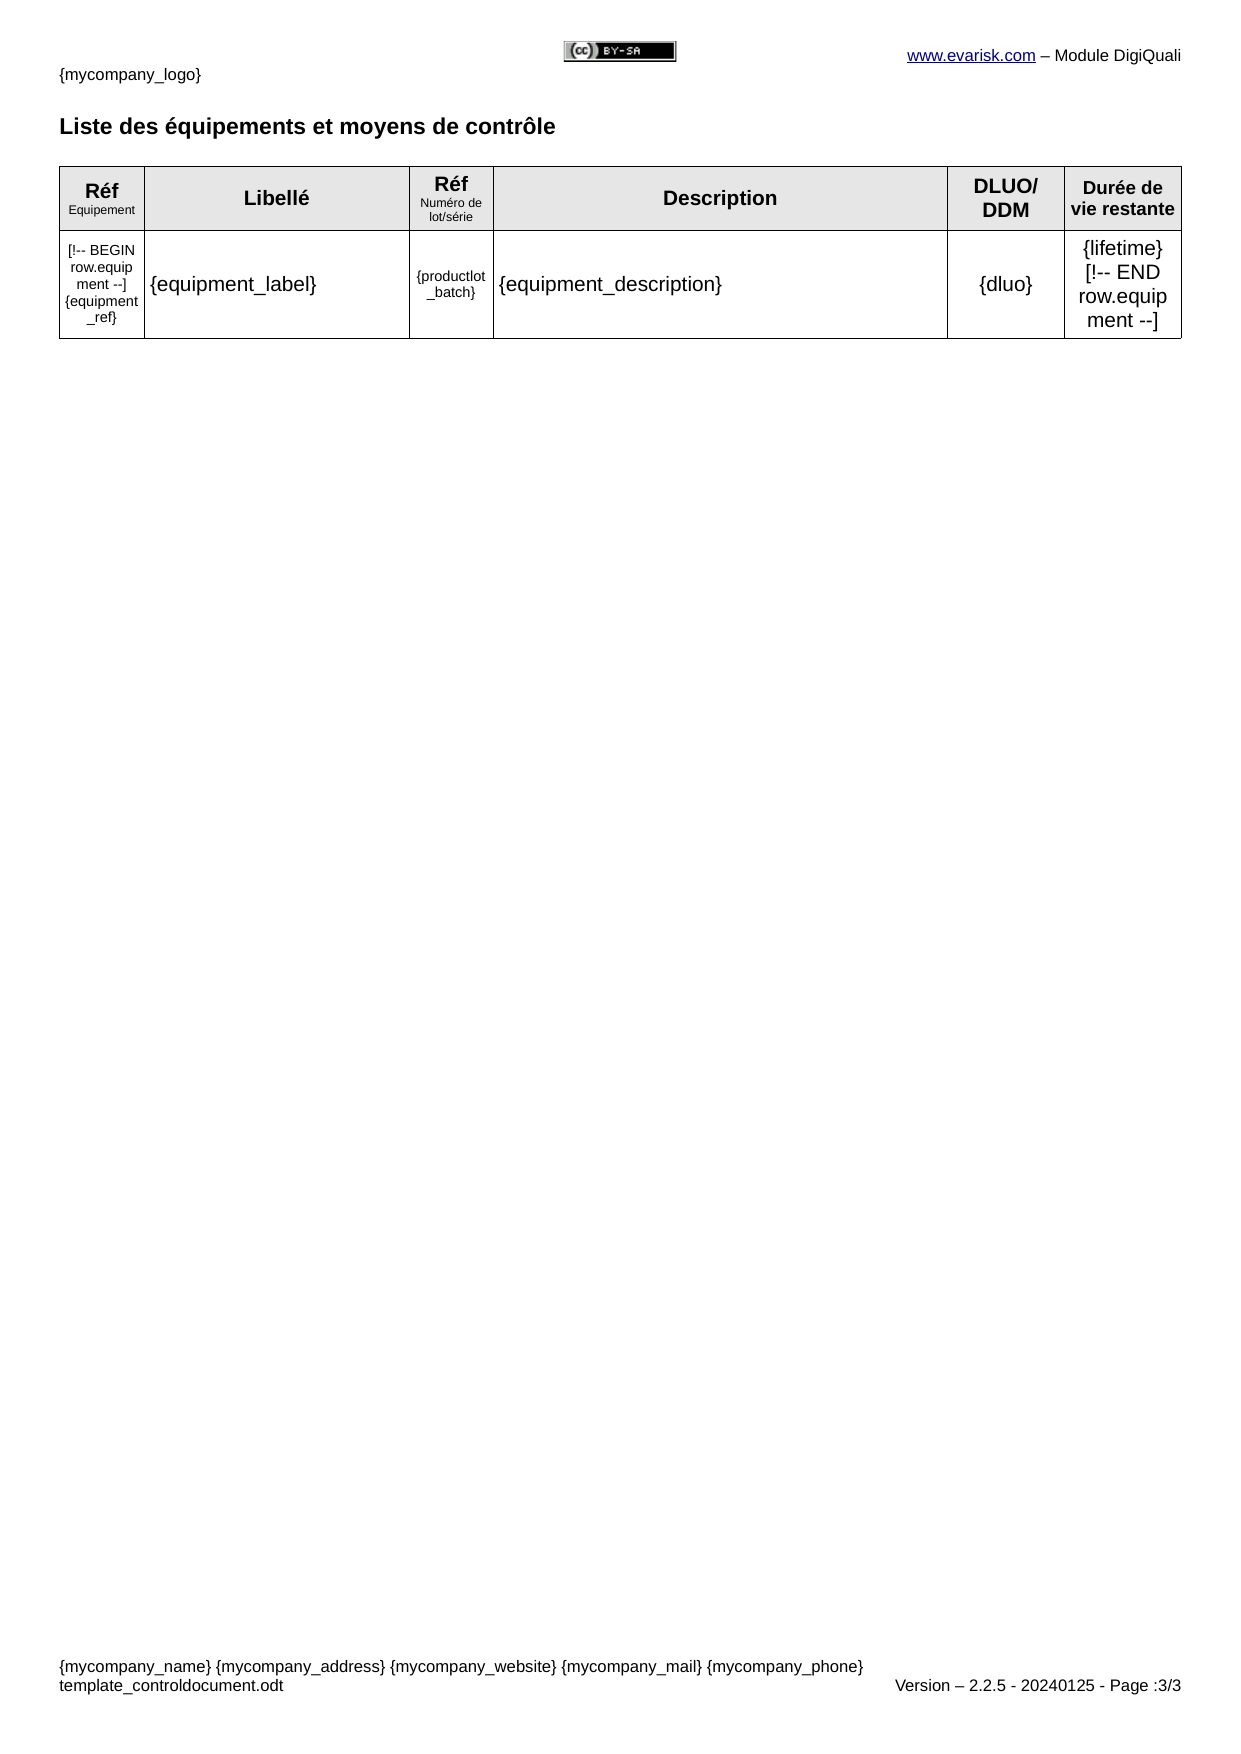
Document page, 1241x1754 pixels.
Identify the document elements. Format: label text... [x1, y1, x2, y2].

table_header Réf Numéro de lot/série [410, 167, 493, 230]
table_cell {productlot_batch} [410, 231, 493, 338]
picture [563, 41, 677, 62]
table_header Durée de vie restante [1065, 167, 1181, 230]
table_header Libellé [145, 167, 409, 230]
table_cell {equipment_description} [494, 231, 947, 338]
table_header Réf Equipement [60, 167, 144, 230]
table_cell {equipment_label} [145, 231, 409, 338]
table_header Description [494, 167, 947, 230]
table_cell [!-- BEGIN row.equipment --] {equipment_ref} [60, 231, 144, 338]
table_header DLUO/DDM [948, 167, 1064, 230]
table_cell {dluo} [948, 231, 1064, 338]
table_cell {lifetime} [!-- END row.equipment --] [1065, 231, 1181, 338]
text Liste des équipements et moyens de contrôle [59, 113, 1181, 139]
